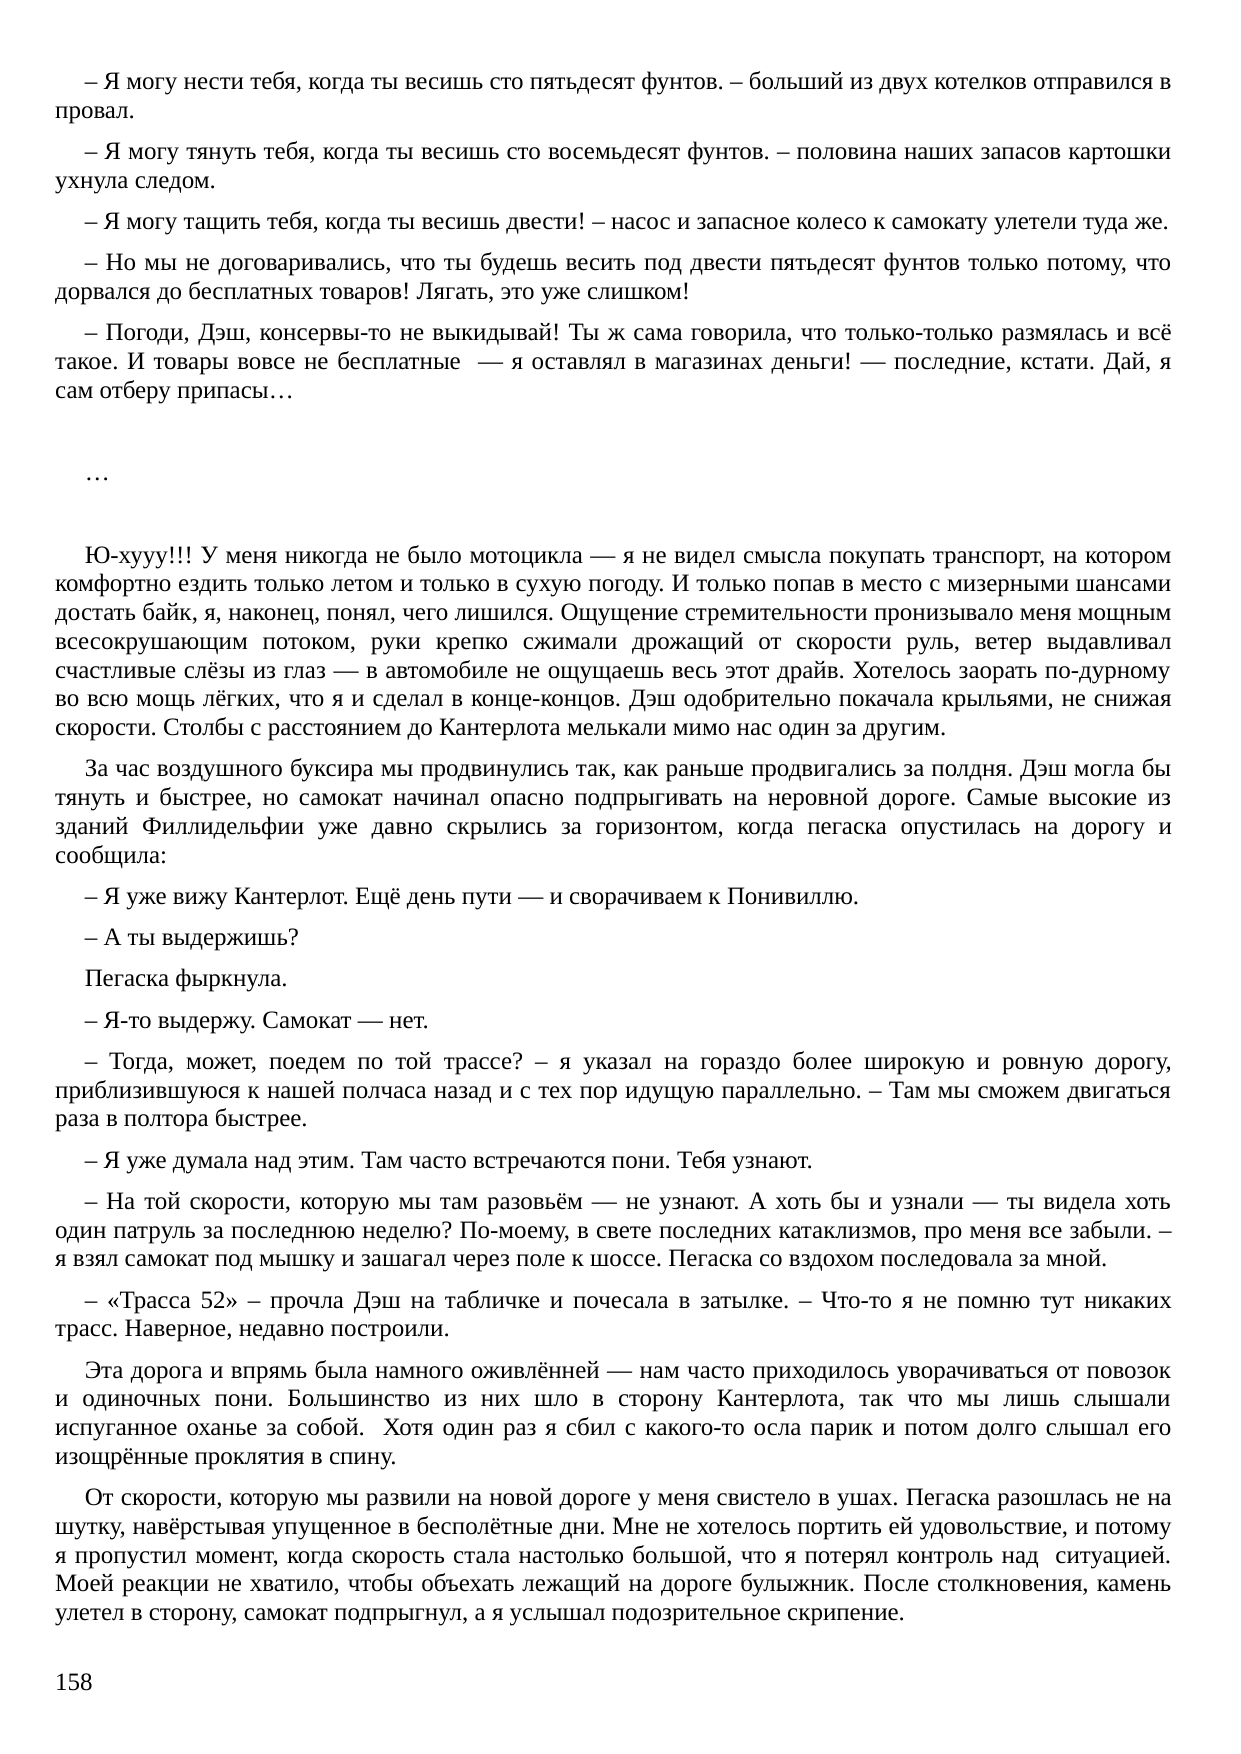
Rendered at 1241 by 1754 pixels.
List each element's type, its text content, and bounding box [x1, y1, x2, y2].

text – На той скорости, которую мы там разовьём — не узнают. А хоть бы и узнали — ты видела хоть один патруль за последнюю неделю? По-моему, в свете последних катаклизмов, про меня все забыли. – я взял самокат под мышку и зашагал через поле к шоссе. Пегаска со вздохом последовала за мной. [55, 1186, 1173, 1272]
text – Погоди, Дэш, консервы-то не выкидывай! Ты ж сама говорила, что только-только размялась и всё такое. И товары вовсе не бесплатные — я оставлял в магазинах деньги! — последние, кстати. Дай, я сам отберу припасы… [55, 317, 1173, 403]
text Эта дорога и впрямь была намного оживлённей — нам часто приходилось уворачиваться от повозок и одиночных пони. Большинство из них шло в сторону Кантерлота, так что мы лишь слышали испуганное оханье за собой. Хотя один раз я сбил с какого-то осла парик и потом долго слышал его изощрённые проклятия в спину. [55, 1355, 1173, 1470]
text – «Трасса 52» – прочла Дэш на табличке и почесала в затылке. – Что-то я не помню тут никаких трасс. Наверное, недавно построили. [55, 1285, 1173, 1342]
text – Я уже думала над этим. Там часто встречаются пони. Тебя узнают. [55, 1145, 1173, 1173]
text – Я могу тянуть тебя, когда ты весишь сто восемьдесят фунтов. – половина наших запасов картошки ухнула следом. [55, 136, 1173, 193]
text – Но мы не договаривались, что ты будешь весить под двести пятьдесят фунтов только потому, что дорвался до бесплатных товаров! Лягать, это уже слишком! [55, 247, 1173, 305]
text Пегаска фыркнула. [55, 963, 1173, 992]
text За час воздушного буксира мы продвинулись так, как раньше продвигались за полдня. Дэш могла бы тянуть и быстрее, но самокат начинал опасно подпрыгивать на неровной дороге. Самые высокие из зданий Филлидельфии уже давно скрылись за горизонтом, когда пегаска опустилась на дорогу и сообщила: [55, 753, 1173, 868]
text – Я могу тащить тебя, когда ты весишь двести! – насос и запасное колесо к самокату улетели туда же. [55, 206, 1173, 235]
text – Я-то выдержу. Самокат — нет. [55, 1005, 1173, 1033]
text – А ты выдержишь? [55, 922, 1173, 951]
text – Я могу нести тебя, когда ты весишь сто пятьдесят фунтов. – больший из двух котелков отправился в провал. [55, 66, 1173, 123]
text – Тогда, может, поедем по той трассе? – я указал на гораздо более широкую и ровную дорогу, приблизившуюся к нашей полчаса назад и с тех пор идущую параллельно. – Там мы сможем двигаться раза в полтора быстрее. [55, 1046, 1173, 1132]
text – Я уже вижу Кантерлот. Ещё день пути — и сворачиваем к Понивиллю. [55, 881, 1173, 910]
text Ю-хууу!!! У меня никогда не было мотоцикла — я не видел смысла покупать транспорт, на котором комфортно ездить только летом и только в сухую погоду. И только попав в место с мизерными шансами достать байк, я, наконец, понял, чего лишился. Ощущение стремительности пронизывало меня мощным всесокрушающим потоком, руки крепко сжимали дрожащий от скорости руль, ветер выдавливал счастливые слёзы из глаз — в автомобиле не ощущаешь весь этот драйв. Хотелось заорать по-дурному во всю мощь лёгких, что я и сделал в конце-концов. Дэш одобрительно покачала крыльями, не снижая скорости. Столбы с расстоянием до Кантерлота мелькали мимо нас один за другим. [55, 540, 1173, 741]
text … [55, 457, 1173, 486]
text От скорости, которую мы развили на новой дороге у меня свистело в ушах. Пегаска разошлась не на шутку, навёрстывая упущенное в бесполётные дни. Мне не хотелось портить ей удовольствие, и потому я пропустил момент, когда скорость стала настолько большой, что я потерял контроль над ситуацией. Моей реакции не хватило, чтобы объехать лежащий на дороге булыжник. После столкновения, камень улетел в сторону, самокат подпрыгнул, а я услышал подозрительное скрипение. [55, 1482, 1173, 1626]
